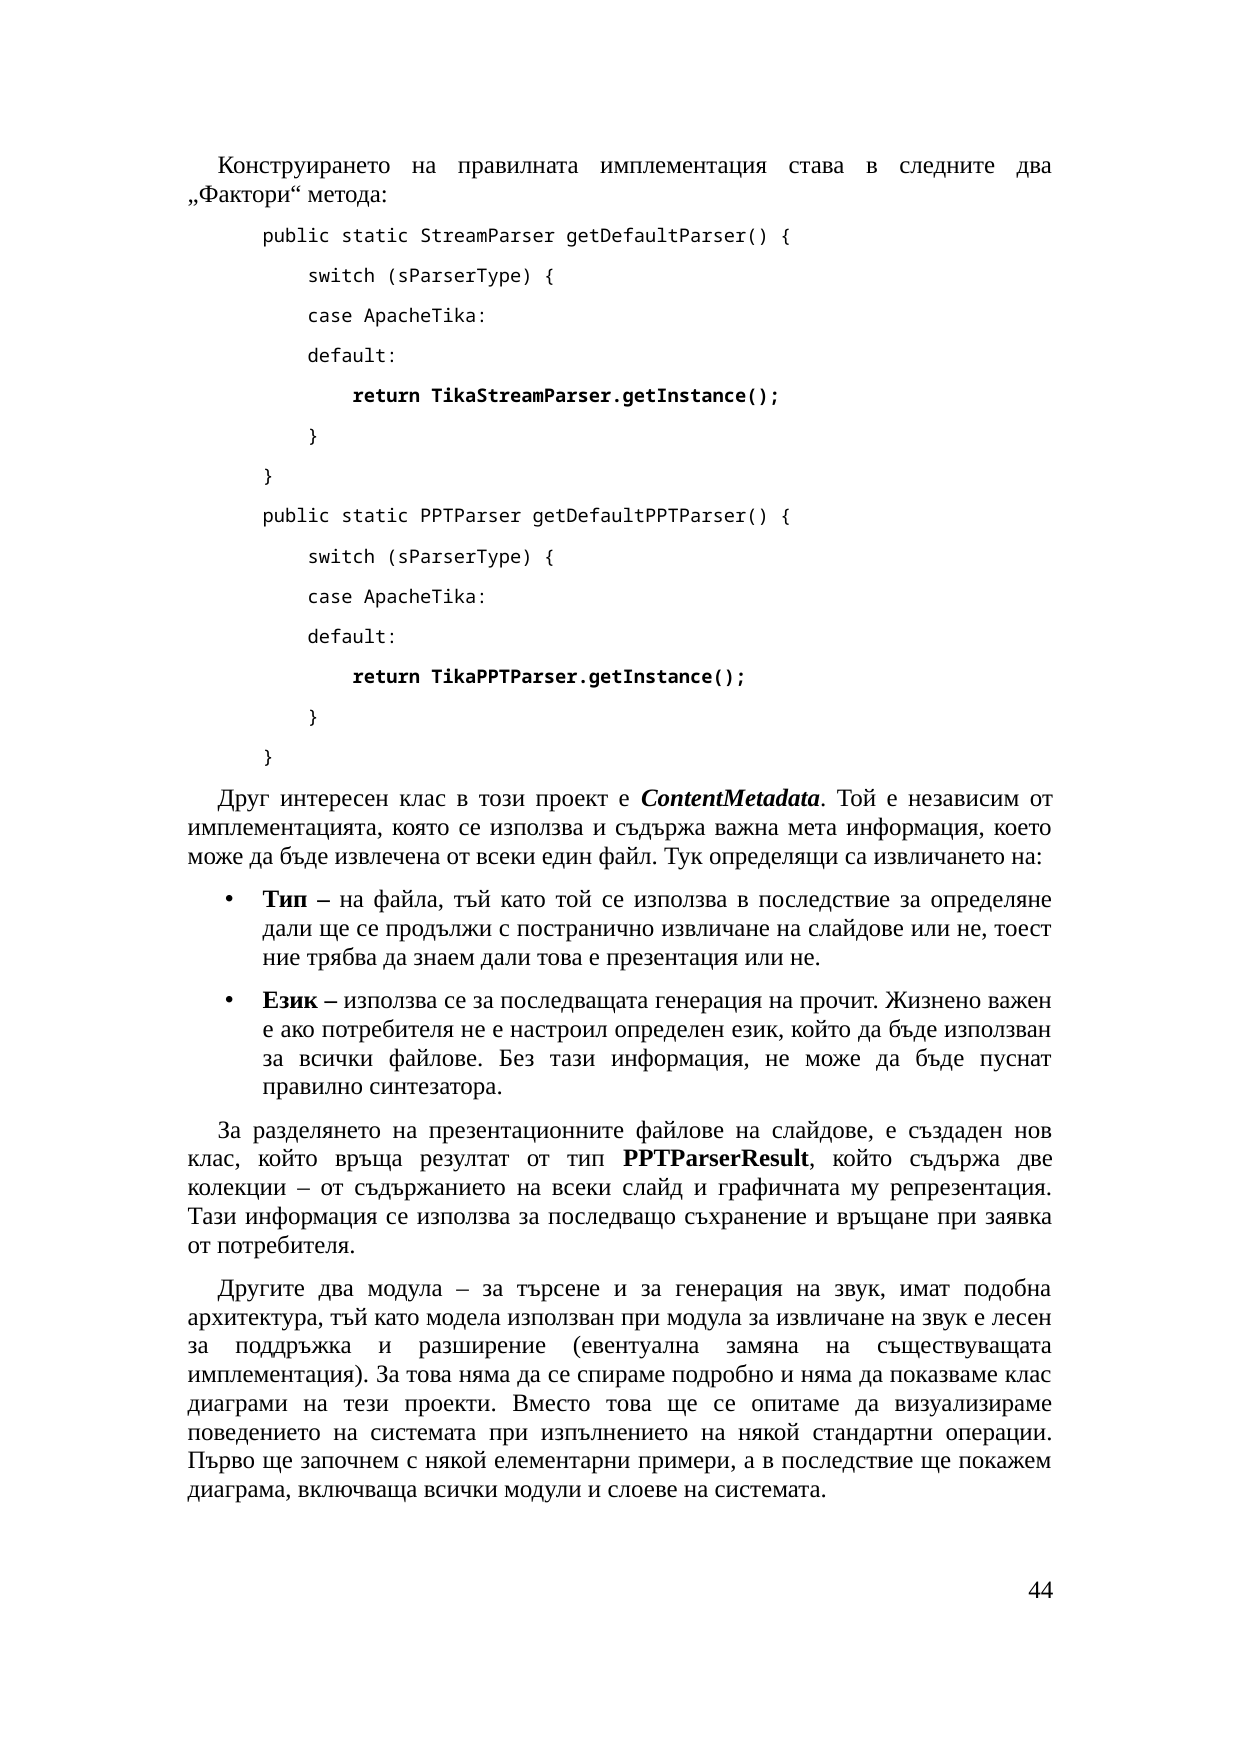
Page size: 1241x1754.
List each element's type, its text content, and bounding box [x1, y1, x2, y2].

list Тип – на файла, тъй като той се използва в последствие за определяне дали ще се продължи с постранично извличане на слайдове или не, тоест ние трябва да знаем дали това е презентация или не. [225, 884, 1053, 971]
text case ApacheTika: [187, 583, 1053, 608]
text За разделянето на презентационните файлове на слайдове, е създаден нов клас, който връща резултат от тип PPTParserResult, който съдържа две колекции – от съдържанието на всеки слайд и графичната му репрезентация. Тази информация се използва за последващо съхранение и връщане при заявка от потребителя. [187, 1115, 1053, 1258]
text Другите два модула – за търсене и за генерация на звук, имат подобна архитектура, тъй като модела използван при модула за извличане на звук е лесен за поддръжка и разширение (евентуална замяна на съществуващата имплементация). За това няма да се спираме подробно и няма да показваме клас диаграми на тези проекти. Вместо това ще се опитаме да визуализираме поведението на системата при изпълнението на някой стандартни операции. Първо ще започнем с някой елементарни примери, а в последствие ще покажем диаграма, включваща всички модули и слоеве на системата. [187, 1273, 1053, 1503]
text case ApacheTika: [187, 302, 1053, 328]
text } [187, 703, 1053, 729]
text } [187, 423, 1053, 448]
text default: [187, 342, 1053, 368]
text switch (sParserType) { [187, 262, 1053, 288]
text public static StreamParser getDefaultParser() { [187, 222, 1053, 248]
text Конструирането на правилната имплементация става в следните два „Фактори“ метода: [187, 150, 1053, 207]
text } [187, 463, 1053, 488]
text return TikaStreamParser.getInstance(); [187, 382, 1053, 408]
text default: [187, 623, 1053, 649]
text return TikaPPTParser.getInstance(); [187, 663, 1053, 689]
text switch (sParserType) { [187, 543, 1053, 568]
list Език – използва се за последващата генерация на прочит. Жизнено важен е ако потребителя не е настроил определен език, който да бъде използван за всички файлове. Без тази информация, не може да бъде пуснат правилно синтезатора. [225, 985, 1053, 1100]
text Друг интересен клас в този проект е ContentMetadata. Той е независим от имплементацията, която се използва и съдържа важна мета информация, което може да бъде извлечена от всеки един файл. Тук определящи са извличането на: [187, 783, 1053, 870]
text } [187, 743, 1053, 769]
text public static PPTParser getDefaultPPTParser() { [187, 503, 1053, 528]
